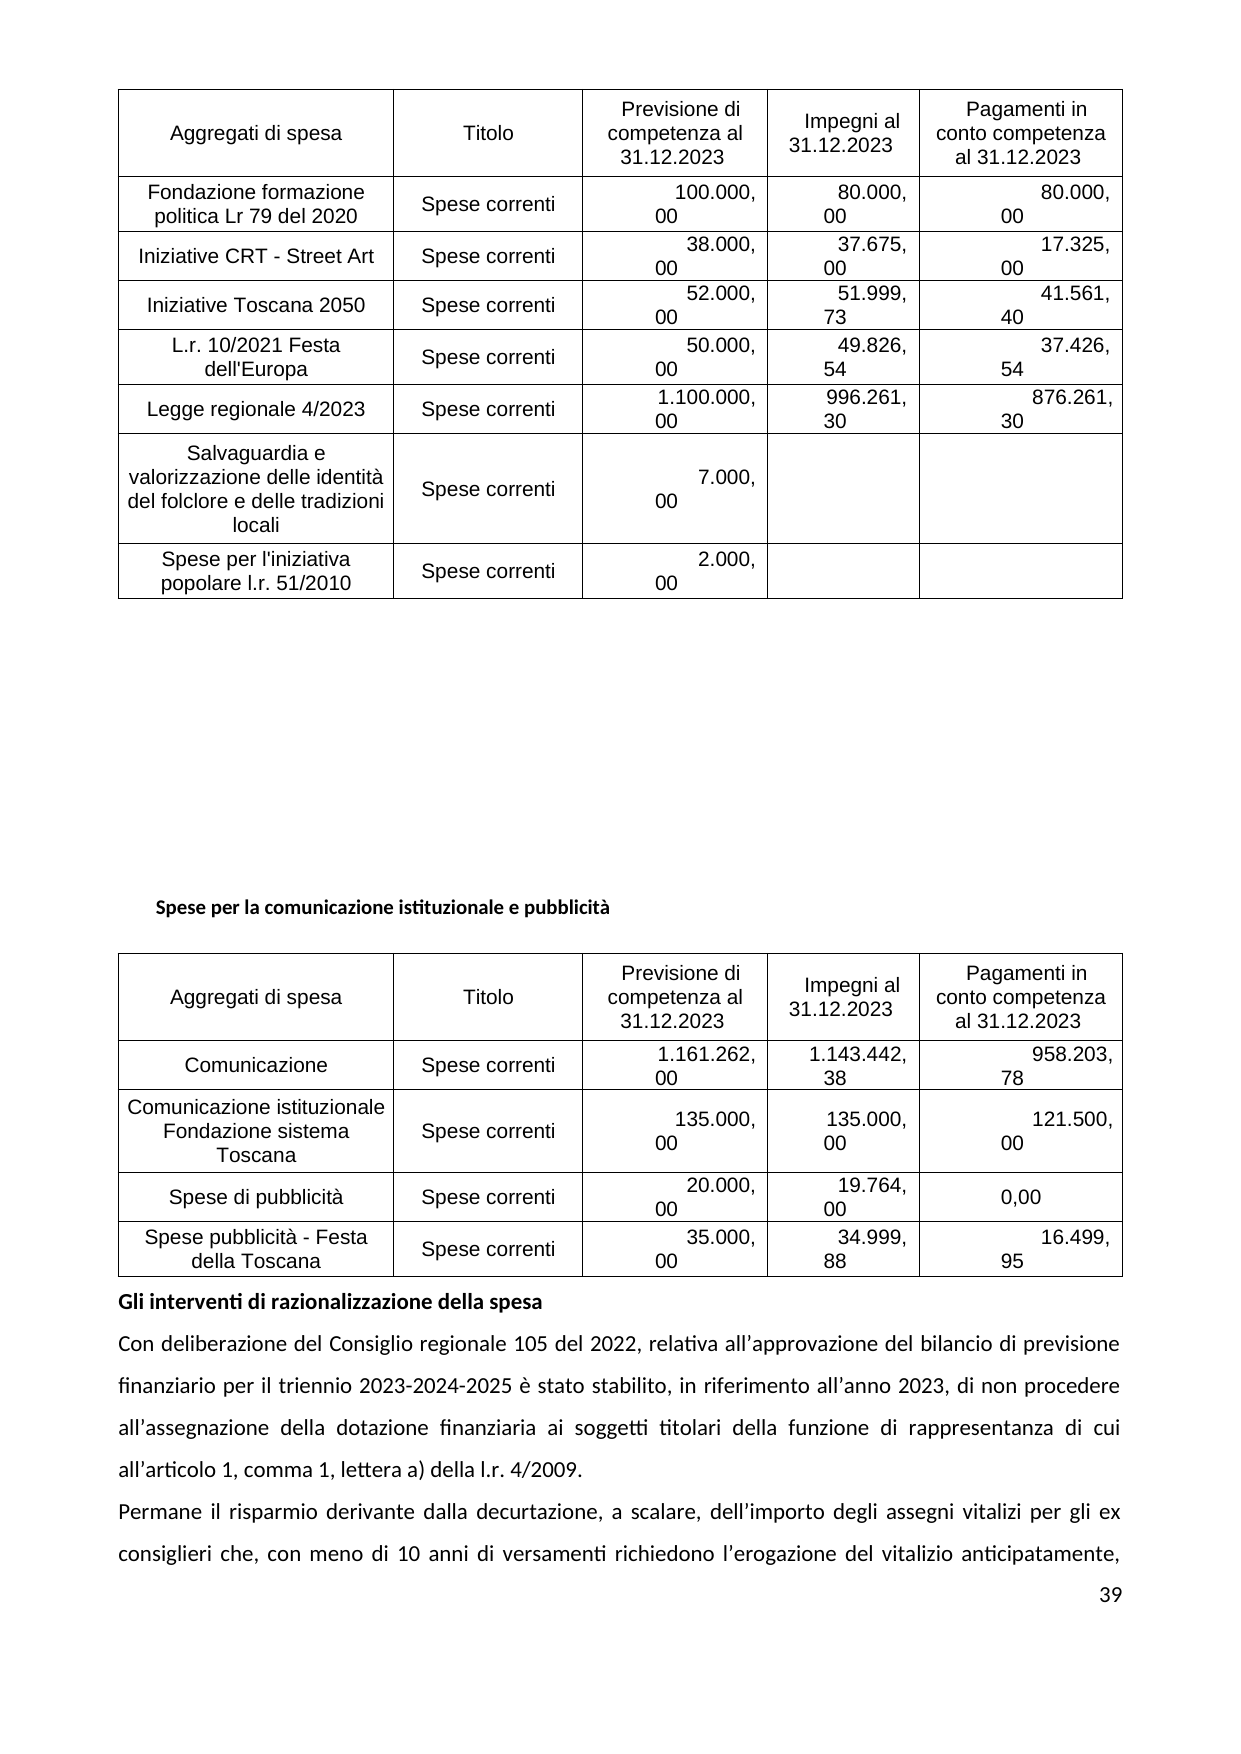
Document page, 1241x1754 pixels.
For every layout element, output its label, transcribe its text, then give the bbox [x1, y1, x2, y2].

table_cell Iniziative CRT - Street Art [119, 232, 393, 280]
table_cell 2.000,00 [583, 544, 767, 598]
table_cell 996.261,30 [768, 385, 919, 433]
text Con deliberazione del Consiglio regionale 105 del 2022, relativa all’approvazione del bilancio di previsione finanziario per il triennio 2023-2024-2025 è stato stabilito, in riferimento all’anno 2023, di non procedere all’assegnazione della dotazione finanziaria ai soggetti titolari della funzione di rappresentanza di cui all’articolo 1, comma 1, lettera a) della l.r. 4/2009. [118, 1329, 1122, 1483]
table_cell 0,00 [920, 1173, 1122, 1221]
table_cell Spese correnti [394, 1173, 582, 1221]
table_cell 958.203,78 [920, 1041, 1122, 1089]
table_header Titolo [394, 90, 582, 176]
table_cell [768, 434, 919, 543]
table_cell L.r. 10/2021 Festa dell'Europa [119, 330, 393, 384]
table_cell Spese correnti [394, 281, 582, 329]
table_cell Spese pubblicità - Festa della Toscana [119, 1222, 393, 1276]
table_cell 35.000,00 [583, 1222, 767, 1276]
table_cell Spese correnti [394, 1090, 582, 1172]
table_cell 80.000,00 [768, 177, 919, 231]
table_cell Spese correnti [394, 385, 582, 433]
table_cell 80.000,00 [920, 177, 1122, 231]
table_cell 135.000,00 [768, 1090, 919, 1172]
table_cell 51.999,73 [768, 281, 919, 329]
table_cell Spese correnti [394, 330, 582, 384]
table_cell Spese correnti [394, 1222, 582, 1276]
table_cell 16.499,95 [920, 1222, 1122, 1276]
table_cell 7.000,00 [583, 434, 767, 543]
table_header Previsione di competenza al 31.12.2023 [583, 954, 767, 1040]
table_cell 1.161.262,00 [583, 1041, 767, 1089]
table_cell 876.261,30 [920, 385, 1122, 433]
table_cell Legge regionale 4/2023 [119, 385, 393, 433]
table_cell Spese correnti [394, 177, 582, 231]
table_cell 37.675,00 [768, 232, 919, 280]
table_cell Salvaguardia e valorizzazione delle identità del folclore e delle tradizioni locali [119, 434, 393, 543]
table_header Previsione di competenza al 31.12.2023 [583, 90, 767, 176]
table_cell 100.000,00 [583, 177, 767, 231]
table_cell Spese correnti [394, 434, 582, 543]
text Spese per la comunicazione istituzionale e pubblicità [156, 894, 1122, 919]
table_cell 50.000,00 [583, 330, 767, 384]
table_cell Spese correnti [394, 544, 582, 598]
table_cell Spese di pubblicità [119, 1173, 393, 1221]
table_header Impegni al 31.12.2023 [768, 954, 919, 1040]
table_cell 121.500,00 [920, 1090, 1122, 1172]
table_cell 19.764,00 [768, 1173, 919, 1221]
table_header Titolo [394, 954, 582, 1040]
table_header Aggregati di spesa [119, 954, 393, 1040]
table_header Pagamenti in conto competenza al 31.12.2023 [920, 90, 1122, 176]
table_cell 49.826,54 [768, 330, 919, 384]
table_cell Spese correnti [394, 232, 582, 280]
table_cell [920, 544, 1122, 598]
table_cell 41.561,40 [920, 281, 1122, 329]
table_cell 38.000,00 [583, 232, 767, 280]
table_cell 135.000,00 [583, 1090, 767, 1172]
table_header Pagamenti in conto competenza al 31.12.2023 [920, 954, 1122, 1040]
table_header Aggregati di spesa [119, 90, 393, 176]
table_cell Iniziative Toscana 2050 [119, 281, 393, 329]
table_cell 34.999,88 [768, 1222, 919, 1276]
table_cell 17.325,00 [920, 232, 1122, 280]
table_cell 20.000,00 [583, 1173, 767, 1221]
table_cell Spese correnti [394, 1041, 582, 1089]
table_cell 1.100.000,00 [583, 385, 767, 433]
table_cell Fondazione formazione politica Lr 79 del 2020 [119, 177, 393, 231]
text Permane il risparmio derivante dalla decurtazione, a scalare, dell’importo degli assegni vitalizi per gli ex consiglieri che, con meno di 10 anni di versamenti richiedono l’erogazione del vitalizio anticipatamente, [118, 1497, 1122, 1567]
table_cell 52.000,00 [583, 281, 767, 329]
table_header Impegni al 31.12.2023 [768, 90, 919, 176]
table_cell [920, 434, 1122, 543]
table_cell Comunicazione [119, 1041, 393, 1089]
table_cell 37.426,54 [920, 330, 1122, 384]
table_cell Spese per l'iniziativa popolare l.r. 51/2010 [119, 544, 393, 598]
table_cell Comunicazione istituzionale Fondazione sistema Toscana [119, 1090, 393, 1172]
text Gli interventi di razionalizzazione della spesa [118, 1287, 1122, 1315]
table_cell 1.143.442,38 [768, 1041, 919, 1089]
table_cell [768, 544, 919, 598]
